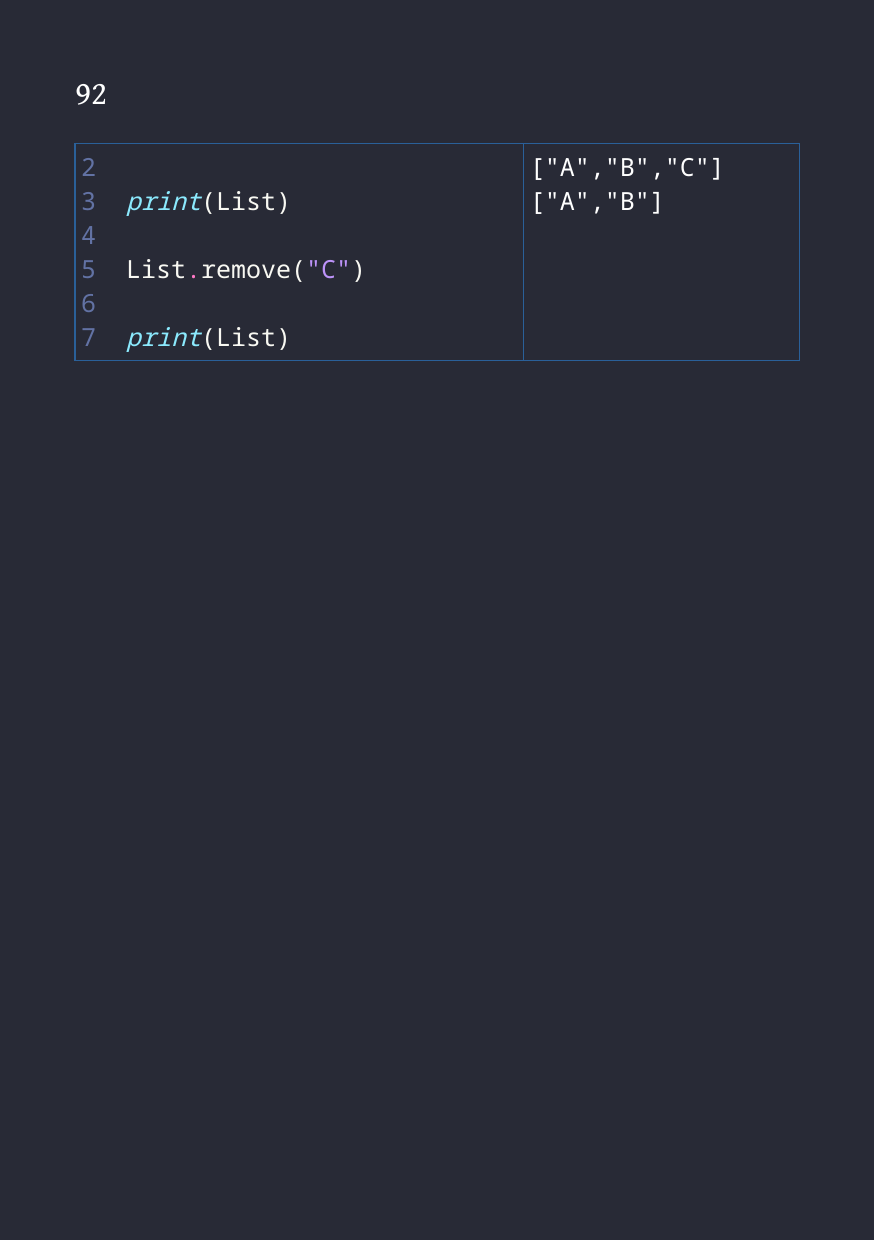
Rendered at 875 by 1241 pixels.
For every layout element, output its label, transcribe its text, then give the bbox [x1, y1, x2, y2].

table_cell ["A","B","C"] ["A","B"] [524, 144, 799, 360]
table_header 2 3 print(List) 4 5 List.remove("C") 6 7 print(List) [76, 144, 523, 360]
